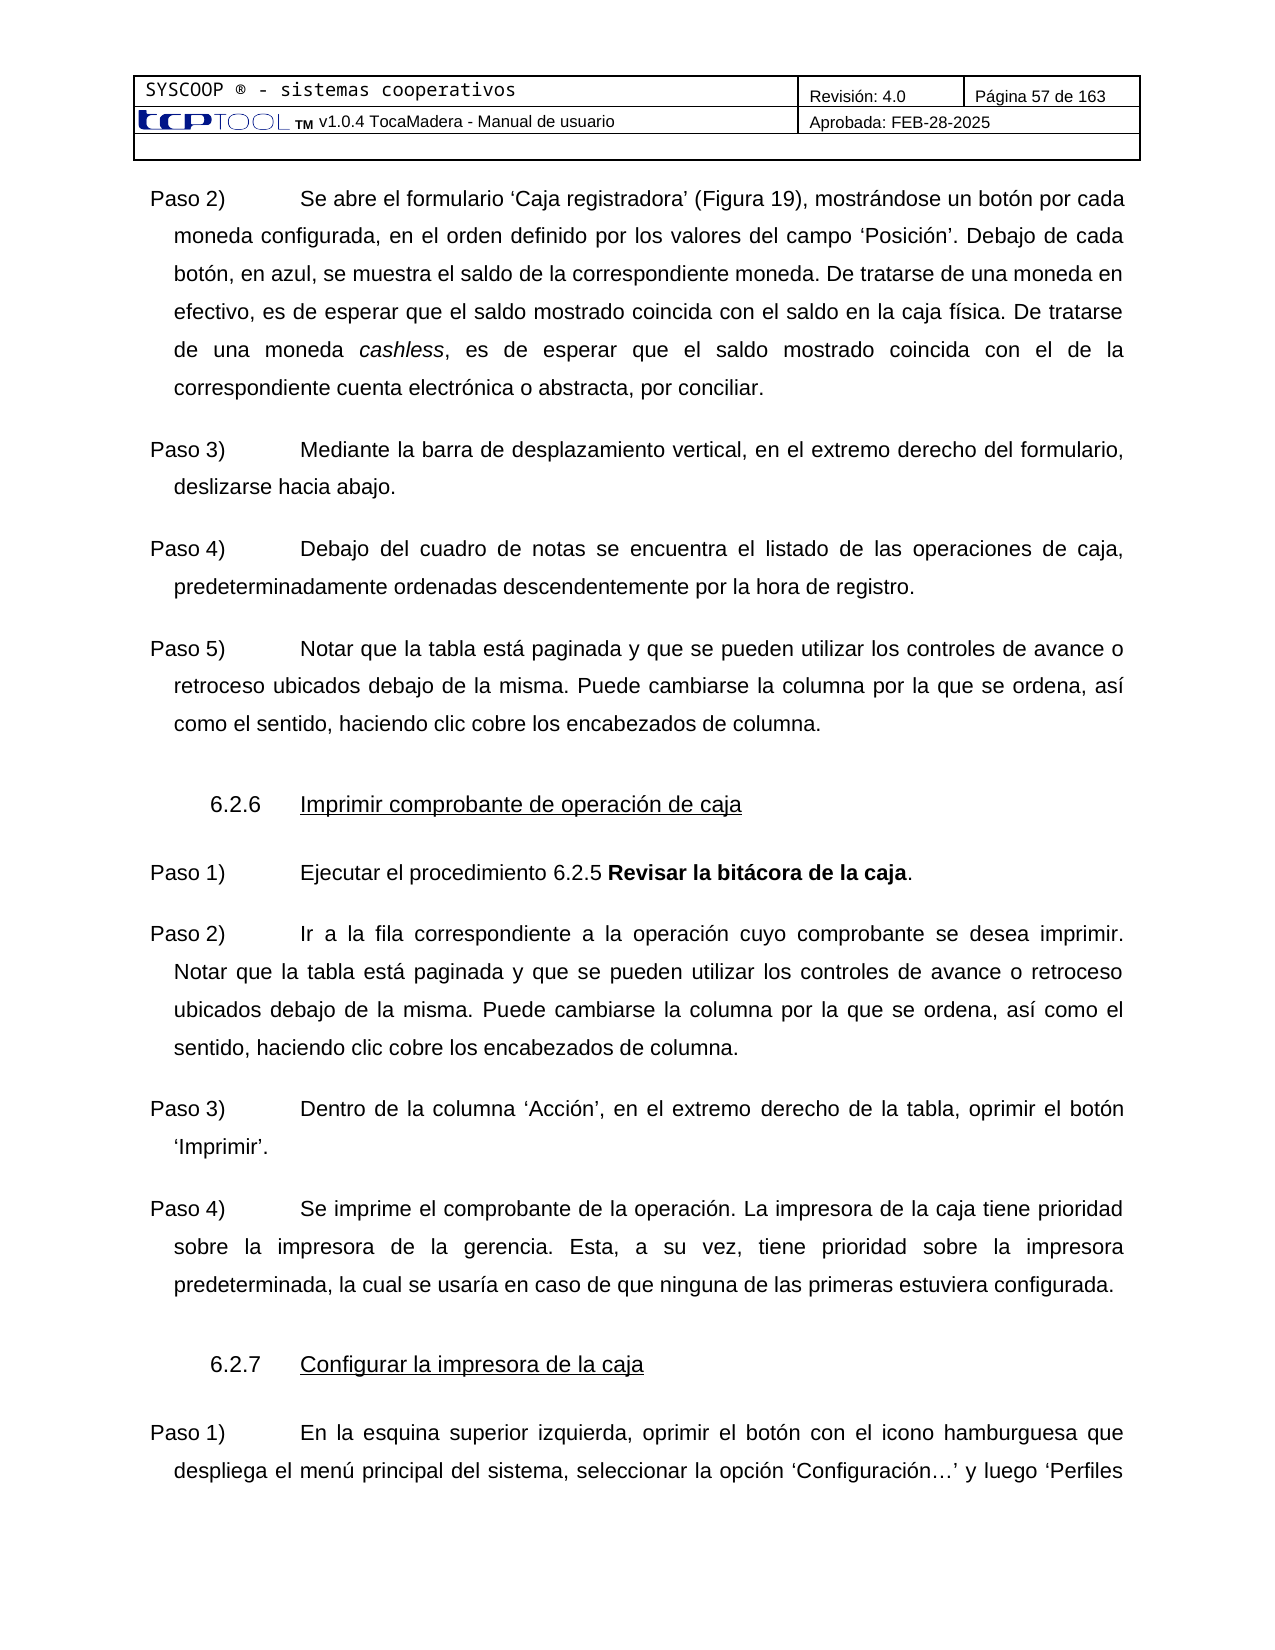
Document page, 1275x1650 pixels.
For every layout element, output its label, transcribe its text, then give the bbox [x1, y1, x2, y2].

list Ir a la fila correspondiente a la operación cuyo comprobante se desea imprimir. Notar que la tabla está paginada y que se pueden utilizar los controles de avance o retroceso ubicados debajo de la misma. Puede cambiarse la columna por la que se ordena, así como el sentido, haciendo clic cobre los encabezados de columna. [150, 921, 1125, 1060]
list Se imprime el comprobante de la operación. La impresora de la caja tiene prioridad sobre la impresora de la gerencia. Esta, a su vez, tiene prioridad sobre la impresora predeterminada, la cual se usaría en caso de que ninguna de las primeras estuviera configurada. [150, 1196, 1125, 1297]
list Notar que la tabla está paginada y que se pueden utilizar los controles de avance o retroceso ubicados debajo de la misma. Puede cambiarse la columna por la que se ordena, así como el sentido, haciendo clic cobre los encabezados de columna. [150, 636, 1125, 736]
list Debajo del cuadro de notas se encuentra el listado de las operaciones de caja, predeterminadamente ordenadas descendentemente por la hora de registro. [150, 536, 1125, 599]
list Se abre el formulario ‘Caja registradora’ (Figura 19), mostrándose un botón por cada moneda configurada, en el orden definido por los valores del campo ‘Posición’. Debajo de cada botón, en azul, se muestra el saldo de la correspondiente moneda. De tratarse de una moneda en efectivo, es de esperar que el saldo mostrado coincida con el saldo en la caja física. De tratarse de una moneda cashless, es de esperar que el saldo mostrado coincida con el de la correspondiente cuenta electrónica o abstracta, por conciliar. [150, 186, 1125, 400]
list En la esquina superior izquierda, oprimir el botón con el icono hamburguesa que despliega el menú principal del sistema, seleccionar la opción ‘Configuración…’ y luego ‘Perfiles [150, 1420, 1125, 1483]
picture [138, 110, 290, 130]
list Ejecutar el procedimiento 6.2.5 Revisar la bitácora de la caja. [150, 859, 1125, 884]
list Dentro de la columna ‘Acción’, en el extremo derecho de la tabla, oprimir el botón ‘Imprimir’. [150, 1096, 1125, 1159]
subtitle Imprimir comprobante de operación de caja [210, 791, 1125, 817]
subtitle Configurar la impresora de la caja [210, 1351, 1125, 1378]
list Mediante la barra de desplazamiento vertical, en el extremo derecho del formulario, deslizarse hacia abajo. [150, 436, 1125, 499]
